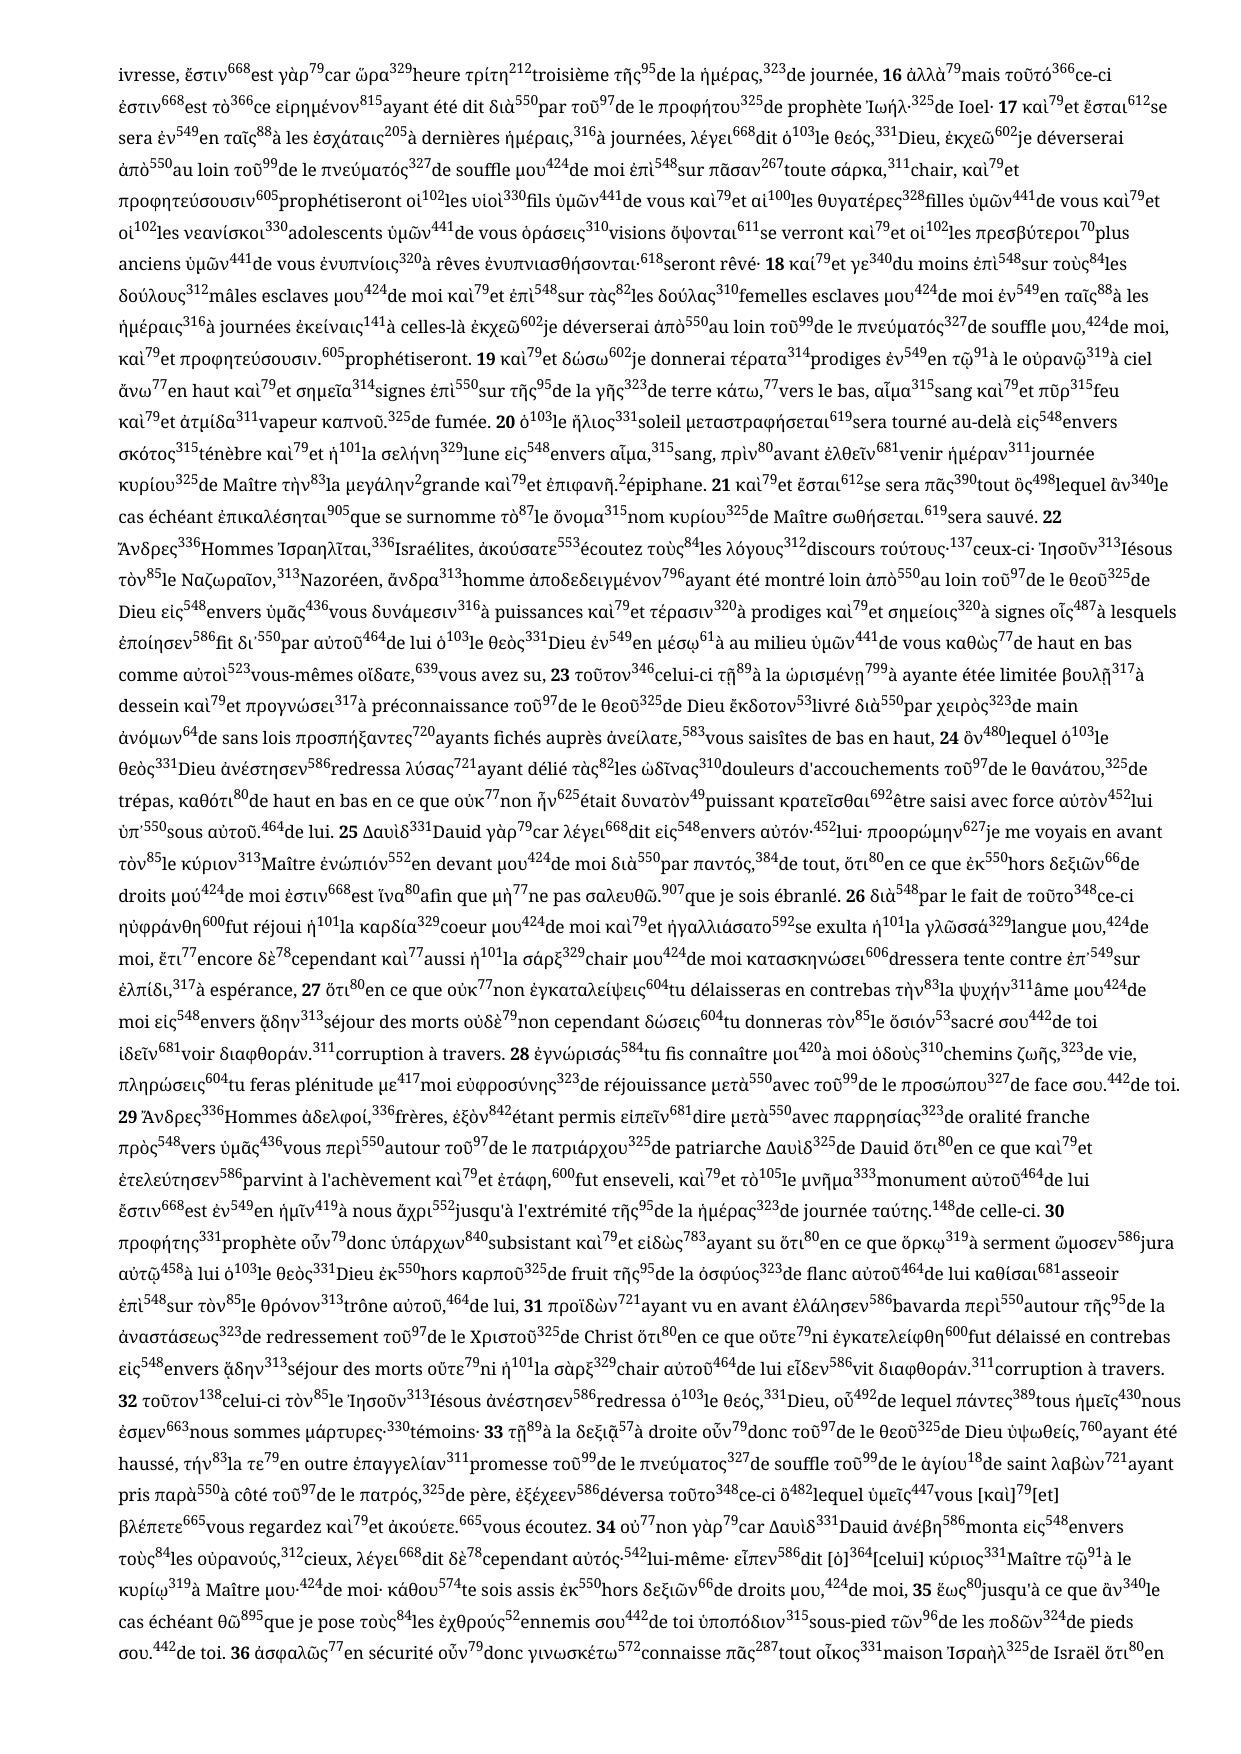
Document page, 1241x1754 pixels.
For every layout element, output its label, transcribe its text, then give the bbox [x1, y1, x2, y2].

text 1 Καὶ79Et ἐν549en τῷ354à ce συμπληροῦσθαι692être fait plénitude ensemble τὴν83la ἡμέραν311journée τῆς95de la πεντηκοστῆς323de pentecôte ἦσαν624étaient πάντες389tous ὁμοῦ77au même lieu ἐπὶ548sur τὸ87le αὐτό.348même. 2 καὶ79et ἐγένετο592se devint ἄφνω77tout à coup ἐκ550hors τοῦ97de le οὐρανοῦ325de ciel ἦχος331écho ὥσπερ80comme certes φερομένης883de étante portée πνοῆς323de souffle βιαίας14de violent καὶ79et ἐπλήρωσεν586fit plénitude ὅλον269tout entier τὸν85le οἶκον313maison οὗ77où ἦσαν624étaient καθήμενοι866se étants assis 3 καὶ79et ὤφθησαν599furent vu αὐτοῖς457à eux διαμεριζόμεναι864se partageantes en séparant γλῶσσαι328langues ὡσεὶ80comme si πυρὸς327de feu καὶ79et ἐκάθισεν586assit ἐφ᾽548sur ἕνα53un ἕκαστον269chacun αὐτῶν,463de eux, 4 καὶ79et ἐπλήσθησαν599furent rempli πάντες389tous πνεύματος327de souffle ἁγίου18de saint καὶ79et ἤρξαντο591se originèrent λαλεῖν689bavarder ἑτέραις118à autres-différentes γλώσσαις316à langues καθὼς77de haut en bas comme τὸ105le πνεῦμα333souffle ἐδίδου625donnait ἀποφθέγγεσθαι690se proférer au loin αὐτοῖς.457à eux. 5 Ἦσαν624Étaient δὲ78cependant εἰς547envers Ἰερουσαλὴμ317à Ierousalem κατοικοῦντες839établissants maison d'habitation Ἰουδαῖοι,70Ioudaiens, ἄνδρες330hommes εὐλαβεῖς21précautionneux ἀπὸ550au loin παντὸς283de tout ἔθνους327de ethnie τῶν359de ces ὑπὸ548sous τὸν85le οὐρανόν.313ciel. 6 γενομένης732de se ayante devenue δὲ78cependant τῆς95de la φωνῆς323de voix ταύτης148de celle-ci συνῆλθεν586vint ensemble τὸ105le πλῆθος333multitude καὶ79et συνεχύθη,600fut versé ensemble dans la confusion, ὅτι80en ce que ἤκουον624écoutaient εἷς71un ἕκαστος287chacun τῇ249à la ἰδίᾳ119à en propre διαλέκτῳ317à dialecte λαλούντων833de bavardants αὐτῶν.463de eux. 7 ἐξίσταντο630se extasiaient δὲ78cependant πάντες389tous καὶ79et ἐθαύμαζον624étonnaient λέγοντες·839disants· οὐχ340non ἰδοὺ306voici ἅπαντες286en totalités οὗτοί363ceux-ci εἰσιν667sont οἱ497ceux λαλοῦντες839bavardants Γαλιλαῖοι;46Galiléens; 8 καὶ79et πῶς77comment? ἡμεῖς430nous ἀκούομεν663nous écoutons ἕκαστος390chacun τῇ81à la ἰδίᾳ119à en propre διαλέκτῳ317à dialecte ἡμῶν423de nous ἐν549en ᾗ484à laquelle ἐγεννήθημεν;595nous fûmes engendré; 9 Πάρθοι330Parthes καὶ79et Μῆδοι330Mèdes καὶ79et Ἐλαμῖται330Élamites καὶ79et οἱ363ceux κατοικοῦντες839établissants maison d'habitation τὴν83la Μεσοποταμίαν,311Mésopotamie, Ἰουδαίαν311Ioudaia τε79en outre καὶ79et Καππαδοκίαν,311Kapadokya, Πόντον313Pontus καὶ79et τὴν83la Ἀσίαν,311Asie, 10 Φρυγίαν311Phrygie τε79en outre καὶ79et Παμφυλίαν,311Pamphylie, Αἴγυπτον311Égypte καὶ79et τὰ86les μέρη314parts τῆς95de la Λιβύης323de Libye τῆς356de celle κατὰ548selon Κυρήνην,311Cyrène, καὶ79et οἱ363ceux ἐπιδημοῦντες839surpeuplants Ῥωμαῖοι,70Romains, 11 Ἰουδαῖοί70Ioudaiens τε79en outre καὶ79et προσήλυτοι,330prosélytes, Κρῆτες330Crétois καὶ79et Ἄραβες,330Arabes, ἀκούομεν663nous écoutons λαλούντων833de bavardants αὐτῶν463de eux ταῖς88à les ἡμετέραις221à nôtres γλώσσαις316à langues τὰ86les μεγαλεῖα54grandioses τοῦ97de le θεοῦ.325de Dieu. 12 ἐξίσταντο630se extasiaient δὲ78cependant πάντες389tous καὶ79et διηποροῦντο,630se hésitaient complètement, ἄλλος390autre πρὸς548vers ἄλλον373autre λέγοντες·839disants· τί412quel θέλει668veut τοῦτο348ce-ci εἶναι;689être; 13 ἕτεροι389autres-différents δὲ78cependant διαχλευάζοντες839moquants au travers ἔλεγον624disaient ὅτι80en ce que γλεύκους327de moût μεμεστωμένοι812ayants étés rendus pleins εἰσίν.667sont. 14 Σταθεὶς760Ayant été dressé δὲ78cependant ὁ103le Πέτρος331Pierre σὺν549avec τοῖς90à les ἕνδεκα58à onze ἐπῆρεν586suréleva τὴν83la φωνὴν311voix αὐτοῦ464de lui καὶ79et ἀπεφθέγξατο592se proféra au loin αὐτοῖς·457à eux· ἄνδρες336hommes Ἰουδαῖοι75Ioudaiens καὶ79et οἱ368ceux κατοικοῦντες844établissants maison d'habitation Ἰερουσαλὴμ311Ierousalem πάντες,393tous, τοῦτο366ce-ci ὑμῖν438à vous γνωστὸν49connu ἔστω572soit καὶ79et ἐνωτίσασθε557que vous vous prêtez l'oreille τὰ86les ῥήματά314oraux μου.424de moi. 15 οὐ77non γὰρ79car ὡς80comme ὑμεῖς447vous ὑπολαμβάνετε665vous prenez en dessous οὗτοι363ceux-ci μεθύουσιν,667délirent en ivresse, ἔστιν668est γὰρ79car ὥρα329heure τρίτη212troisième τῆς95de la ἡμέρας,323de journée, 16 ἀλλὰ79mais τοῦτό366ce-ci ἐστιν668est τὸ366ce εἰρημένον815ayant été dit διὰ550par τοῦ97de le προφήτου325de prophète Ἰωήλ·325de Ioel· 17 καὶ79et ἔσται612se sera ἐν549en ταῖς88à les ἐσχάταις205à dernières ἡμέραις,316à journées, λέγει668dit ὁ103le θεός,331Dieu, ἐκχεῶ602je déverserai ἀπὸ550au loin τοῦ99de le πνεύματός327de souffle μου424de moi ἐπὶ548sur πᾶσαν267toute σάρκα,311chair, καὶ79et προφητεύσουσιν605prophétiseront οἱ102les υἱοὶ330fils ὑμῶν441de vous καὶ79et αἱ100les θυγατέρες328filles ὑμῶν441de vous καὶ79et οἱ102les νεανίσκοι330adolescents ὑμῶν441de vous ὁράσεις310visions ὄψονται611se verront καὶ79et οἱ102les πρεσβύτεροι70plus anciens ὑμῶν441de vous ἐνυπνίοις320à rêves ἐνυπνιασθήσονται·618seront rêvé· 18 καί79et γε340du moins ἐπὶ548sur τοὺς84les δούλους312mâles esclaves μου424de moi καὶ79et ἐπὶ548sur τὰς82les δούλας310femelles esclaves μου424de moi ἐν549en ταῖς88à les ἡμέραις316à journées ἐκείναις141à celles-là ἐκχεῶ602je déverserai ἀπὸ550au loin τοῦ99de le πνεύματός327de souffle μου,424de moi, καὶ79et προφητεύσουσιν.605prophétiseront. 19 καὶ79et δώσω602je donnerai τέρατα314prodiges ἐν549en τῷ91à le οὐρανῷ319à ciel ἄνω77en haut καὶ79et σημεῖα314signes ἐπὶ550sur τῆς95de la γῆς323de terre κάτω,77vers le bas, αἷμα315sang καὶ79et πῦρ315feu καὶ79et ἀτμίδα311vapeur καπνοῦ.325de fumée. 20 ὁ103le ἥλιος331soleil μεταστραφήσεται619sera tourné au-delà εἰς548envers σκότος315ténèbre καὶ79et ἡ101la σελήνη329lune εἰς548envers αἷμα,315sang, πρὶν80avant ἐλθεῖν681venir ἡμέραν311journée κυρίου325de Maître τὴν83la μεγάλην2grande καὶ79et ἐπιφανῆ.2épiphane. 21 καὶ79et ἔσται612se sera πᾶς390tout ὃς498lequel ἂν340le cas échéant ἐπικαλέσηται905que se surnomme τὸ87le ὄνομα315nom κυρίου325de Maître σωθήσεται.619sera sauvé. 22 Ἄνδρες336Hommes Ἰσραηλῖται,336Israélites, ἀκούσατε553écoutez τοὺς84les λόγους312discours τούτους·137ceux-ci· Ἰησοῦν313Iésous τὸν85le Ναζωραῖον,313Nazoréen, ἄνδρα313homme ἀποδεδειγμένον796ayant été montré loin ἀπὸ550au loin τοῦ97de le θεοῦ325de Dieu εἰς548envers ὑμᾶς436vous δυνάμεσιν316à puissances καὶ79et τέρασιν320à prodiges καὶ79et σημείοις320à signes οἷς487à lesquels ἐποίησεν586fit δι᾽550par αὐτοῦ464de lui ὁ103le θεὸς331Dieu ἐν549en μέσῳ61à au milieu ὑμῶν441de vous καθὼς77de haut en bas comme αὐτοὶ523vous-mêmes οἴδατε,639vous avez su, 23 τοῦτον346celui-ci τῇ89à la ὡρισμένῃ799à ayante étée limitée βουλῇ317à dessein καὶ79et προγνώσει317à préconnaissance τοῦ97de le θεοῦ325de Dieu ἔκδοτον53livré διὰ550par χειρὸς323de main ἀνόμων64de sans lois προσπήξαντες720ayants fichés auprès ἀνείλατε,583vous saisîtes de bas en haut, 24 ὃν480lequel ὁ103le θεὸς331Dieu ἀνέστησεν586redressa λύσας721ayant délié τὰς82les ὠδῖνας310douleurs d'accouchements τοῦ97de le θανάτου,325de trépas, καθότι80de haut en bas en ce que οὐκ77non ἦν625était δυνατὸν49puissant κρατεῖσθαι692être saisi avec force αὐτὸν452lui ὑπ᾽550sous αὐτοῦ.464de lui. 25 Δαυὶδ331Dauid γὰρ79car λέγει668dit εἰς548envers αὐτόν·452lui· προορώμην627je me voyais en avant τὸν85le κύριον313Maître ἐνώπιόν552en devant μου424de moi διὰ550par παντός,384de tout, ὅτι80en ce que ἐκ550hors δεξιῶν66de droits μού424de moi ἐστιν668est ἵνα80afin que μὴ77ne pas σαλευθῶ.907que je sois ébranlé. 26 διὰ548par le fait de τοῦτο348ce-ci ηὐφράνθη600fut réjoui ἡ101la καρδία329coeur μου424de moi καὶ79et ἠγαλλιάσατο592se exulta ἡ101la γλῶσσά329langue μου,424de moi, ἔτι77encore δὲ78cependant καὶ77aussi ἡ101la σάρξ329chair μου424de moi κατασκηνώσει606dressera tente contre ἐπ᾽549sur ἐλπίδι,317à espérance, 27 ὅτι80en ce que οὐκ77non ἐγκαταλείψεις604tu délaisseras en contrebas τὴν83la ψυχήν311âme μου424de moi εἰς548envers ᾅδην313séjour des morts οὐδὲ79non cependant δώσεις604tu donneras τὸν85le ὅσιόν53sacré σου442de toi ἰδεῖν681voir διαφθοράν.311corruption à travers. 28 ἐγνώρισάς584tu fis connaître μοι420à moi ὁδοὺς310chemins ζωῆς,323de vie, πληρώσεις604tu feras plénitude με417moi εὐφροσύνης323de réjouissance μετὰ550avec τοῦ99de le προσώπου327de face σου.442de toi. 29 Ἄνδρες336Hommes ἀδελφοί,336frères, ἐξὸν842étant permis εἰπεῖν681dire μετὰ550avec παρρησίας323de oralité franche πρὸς548vers ὑμᾶς436vous περὶ550autour τοῦ97de le πατριάρχου325de patriarche Δαυὶδ325de Dauid ὅτι80en ce que καὶ79et ἐτελεύτησεν586parvint à l'achèvement καὶ79et ἐτάφη,600fut enseveli, καὶ79et τὸ105le μνῆμα333monument αὐτοῦ464de lui ἔστιν668est ἐν549en ἡμῖν419à nous ἄχρι552jusqu'à l'extrémité τῆς95de la ἡμέρας323de journée ταύτης.148de celle-ci. 30 προφήτης331prophète οὖν79donc ὑπάρχων840subsistant καὶ79et εἰδὼς783ayant su ὅτι80en ce que ὅρκῳ319à serment ὤμοσεν586jura αὐτῷ458à lui ὁ103le θεὸς331Dieu ἐκ550hors καρποῦ325de fruit τῆς95de la ὀσφύος323de flanc αὐτοῦ464de lui καθίσαι681asseoir ἐπὶ548sur τὸν85le θρόνον313trône αὐτοῦ,464de lui, 31 προϊδὼν721ayant vu en avant ἐλάλησεν586bavarda περὶ550autour τῆς95de la ἀναστάσεως323de redressement τοῦ97de le Χριστοῦ325de Christ ὅτι80en ce que οὔτε79ni ἐγκατελείφθη600fut délaissé en contrebas εἰς548envers ᾅδην313séjour des morts οὔτε79ni ἡ101la σὰρξ329chair αὐτοῦ464de lui εἶδεν586vit διαφθοράν.311corruption à travers. 32 τοῦτον138celui-ci τὸν85le Ἰησοῦν313Iésous ἀνέστησεν586redressa ὁ103le θεός,331Dieu, οὗ492de lequel πάντες389tous ἡμεῖς430nous ἐσμεν663nous sommes μάρτυρες·330témoins· 33 τῇ89à la δεξιᾷ57à droite οὖν79donc τοῦ97de le θεοῦ325de Dieu ὑψωθείς,760ayant été haussé, τήν83la τε79en outre ἐπαγγελίαν311promesse τοῦ99de le πνεύματος327de souffle τοῦ99de le ἁγίου18de saint λαβὼν721ayant pris παρὰ550à côté τοῦ97de le πατρός,325de père, ἐξέχεεν586déversa τοῦτο348ce-ci ὃ482lequel ὑμεῖς447vous [καὶ]79[et] βλέπετε665vous regardez καὶ79et ἀκούετε.665vous écoutez. 34 οὐ77non γὰρ79car Δαυὶδ331Dauid ἀνέβη586monta εἰς548envers τοὺς84les οὐρανούς,312cieux, λέγει668dit δὲ78cependant αὐτός·542lui-même· εἶπεν586dit [ὁ]364[celui] κύριος331Maître τῷ91à le κυρίῳ319à Maître μου·424de moi· κάθου574te sois assis ἐκ550hors δεξιῶν66de droits μου,424de moi, 35 ἕως80jusqu'à ce que ἂν340le cas échéant θῶ895que je pose τοὺς84les ἐχθρούς52ennemis σου442de toi ὑποπόδιον315sous-pied τῶν96de les ποδῶν324de pieds σου.442de toi. 36 ἀσφαλῶς77en sécurité οὖν79donc γινωσκέτω572connaisse πᾶς287tout οἶκος331maison Ἰσραὴλ325de Israël ὅτι80en ce que καὶ79et κύριον313Maître αὐτὸν452lui καὶ79et χριστὸν313Christ ἐποίησεν586fit ὁ103le θεός,331Dieu, τοῦτον138celui-ci τὸν85le Ἰησοῦν313Iésous ὃν480lequel ὑμεῖς447vous ἐσταυρώσατε.583vous crucifiâtes. 37 Ἀκούσαντες720Ayants écoutés δὲ78cependant κατενύγησαν599furent piqué de haut en bas τὴν83la καρδίαν311coeur εἶπόν585dirent τε79en outre πρὸς548vers τὸν85le Πέτρον313Pierre καὶ79et τοὺς84les λοιποὺς114restants ἀποστόλους·312envoyés· τί399quel ποιήσωμεν,894que nous fassions, ἄνδρες336hommes ἀδελφοί;336frères; 38 Πέτρος331Pierre δὲ78cependant πρὸς548vers αὐτούς·451eux· μετανοήσατε,553transintelligez, [φησίν,]668[déclare,] καὶ79et βαπτισθήτω565soit baptisé ἕκαστος390chacun ὑμῶν441de vous ἐπὶ549sur τῷ93à le ὀνόματι321à nom Ἰησοῦ325de Iésous Χριστοῦ325de Christ εἰς548envers ἄφεσιν311abandon τῶν94de les ἁμαρτιῶν322de fautes ὑμῶν441de vous καὶ79et λήμψεσθε609vous vous prendrez τὴν83la δωρεὰν311gratification τοῦ99de le ἁγίου18de saint πνεύματος.327de souffle. 39 ὑμῖν438à vous γάρ79car ἐστιν668est ἡ101la ἐπαγγελία329promesse καὶ79et τοῖς92à les τέκνοις320à enfants ὑμῶν441de vous καὶ79et πᾶσιν274à tous τοῖς351à ceux εἰς548envers μακράν,77longuement, ὅσους479autant lesquels ἂν340le cas échéant προσκαλέσηται905que se appelle auprès κύριος331Maître ὁ103le θεὸς331Dieu ἡμῶν.423de nous. 40 ἑτέροις120à autres-différents τε79en outre λόγοις318à discours πλείοσιν274à plus nombreusement διεμαρτύρατο592se passa témoignage καὶ79et παρεκάλει625appelait à côté αὐτοὺς451eux λέγων·840disant· σώθητε562soyez sauvés ἀπὸ550au loin τῆς95de la γενεᾶς323de génération τῆς95de la σκολιᾶς14de tordue ταύτης.148de celle-ci. 41 οἱ363ceux μὲν77certes οὖν79donc ἀποδεξάμενοι739se ayants acceptés loin τὸν85le λόγον313discours αὐτοῦ464de lui ἐβαπτίσθησαν599furent baptisé καὶ79et προσετέθησαν599furent apposé ἐν549en τῇ89à la ἡμέρᾳ317à journée ἐκείνῃ142à celle-là ψυχαὶ328âmes ὡσεὶ77comme si τρισχίλιαι.68trois mille. 42 Ἦσαν624Étaient δὲ78cependant προσκαρτεροῦντες839endurants auprès τῇ89à la διδαχῇ317à enseignement τῶν96de les ἀποστόλων324de envoyés καὶ79et τῇ89à la κοινωνίᾳ,317à communion, τῇ89à la κλάσει317à cassure τοῦ97de le ἄρτου325de pain καὶ79et ταῖς88à les προσευχαῖς.316à prières. 43 ἐγίνετο631se devenait δὲ78cependant πάσῃ273à toute ψυχῇ317à âme φόβος,331effroi, πολλά288nombreux τε79en outre τέρατα332prodiges καὶ79et σημεῖα332signes διὰ550par τῶν96de les ἀποστόλων324de envoyés ἐγίνετο.631se devenait. 44 πάντες286tous δὲ78cependant οἱ363ceux πιστεύοντες839croyants ἦσαν624étaient ἐπὶ548sur τὸ87le αὐτὸ348même καὶ79et εἶχον624avaient ἅπαντα270en totalités κοινὰ54communs 45 καὶ79et τὰ246les κτήματα314acquisitions καὶ79et τὰς82les ὑπάρξεις310subsistances ἐπίπρασκον624vendaient καὶ79et διεμέριζον624partageaient en séparant αὐτὰ453eux πᾶσιν377à tous καθότι77de haut en bas en ce que ἄν340le cas échéant τις390un quelconque χρείαν311besoin εἶχεν·625avait· 46 καθ᾽548selon ἡμέραν311journée τε79en outre προσκαρτεροῦντες839endurants auprès ὁμοθυμαδὸν77en même fureur ἐν549en τῷ93à le ἱερῷ,321à sanctuaire, κλῶντές839cassants τε79en outre κατ᾽548selon οἶκον313maison ἄρτον,313pain, μετελάμβανον624prenaient avec au-delà τροφῆς323de nourriture ἐν549en ἀγαλλιάσει317à exultation καὶ79et ἀφελότητι317à simplesse καρδίας323de coeur 47 αἰνοῦντες839louants τὸν85le θεὸν313Dieu καὶ79et ἔχοντες839ayants χάριν311grâce πρὸς548vers ὅλον269tout entier τὸν85le λαόν.313peuple. ὁ103le δὲ78cependant κύριος331Maître προσετίθει625apposait τοὺς345ceux σῳζομένους874étants sauvés καθ᾽548selon ἡμέραν311journée ἐπὶ548sur τὸ87le αὐτό.348même. [118, 59, 1181, 1665]
